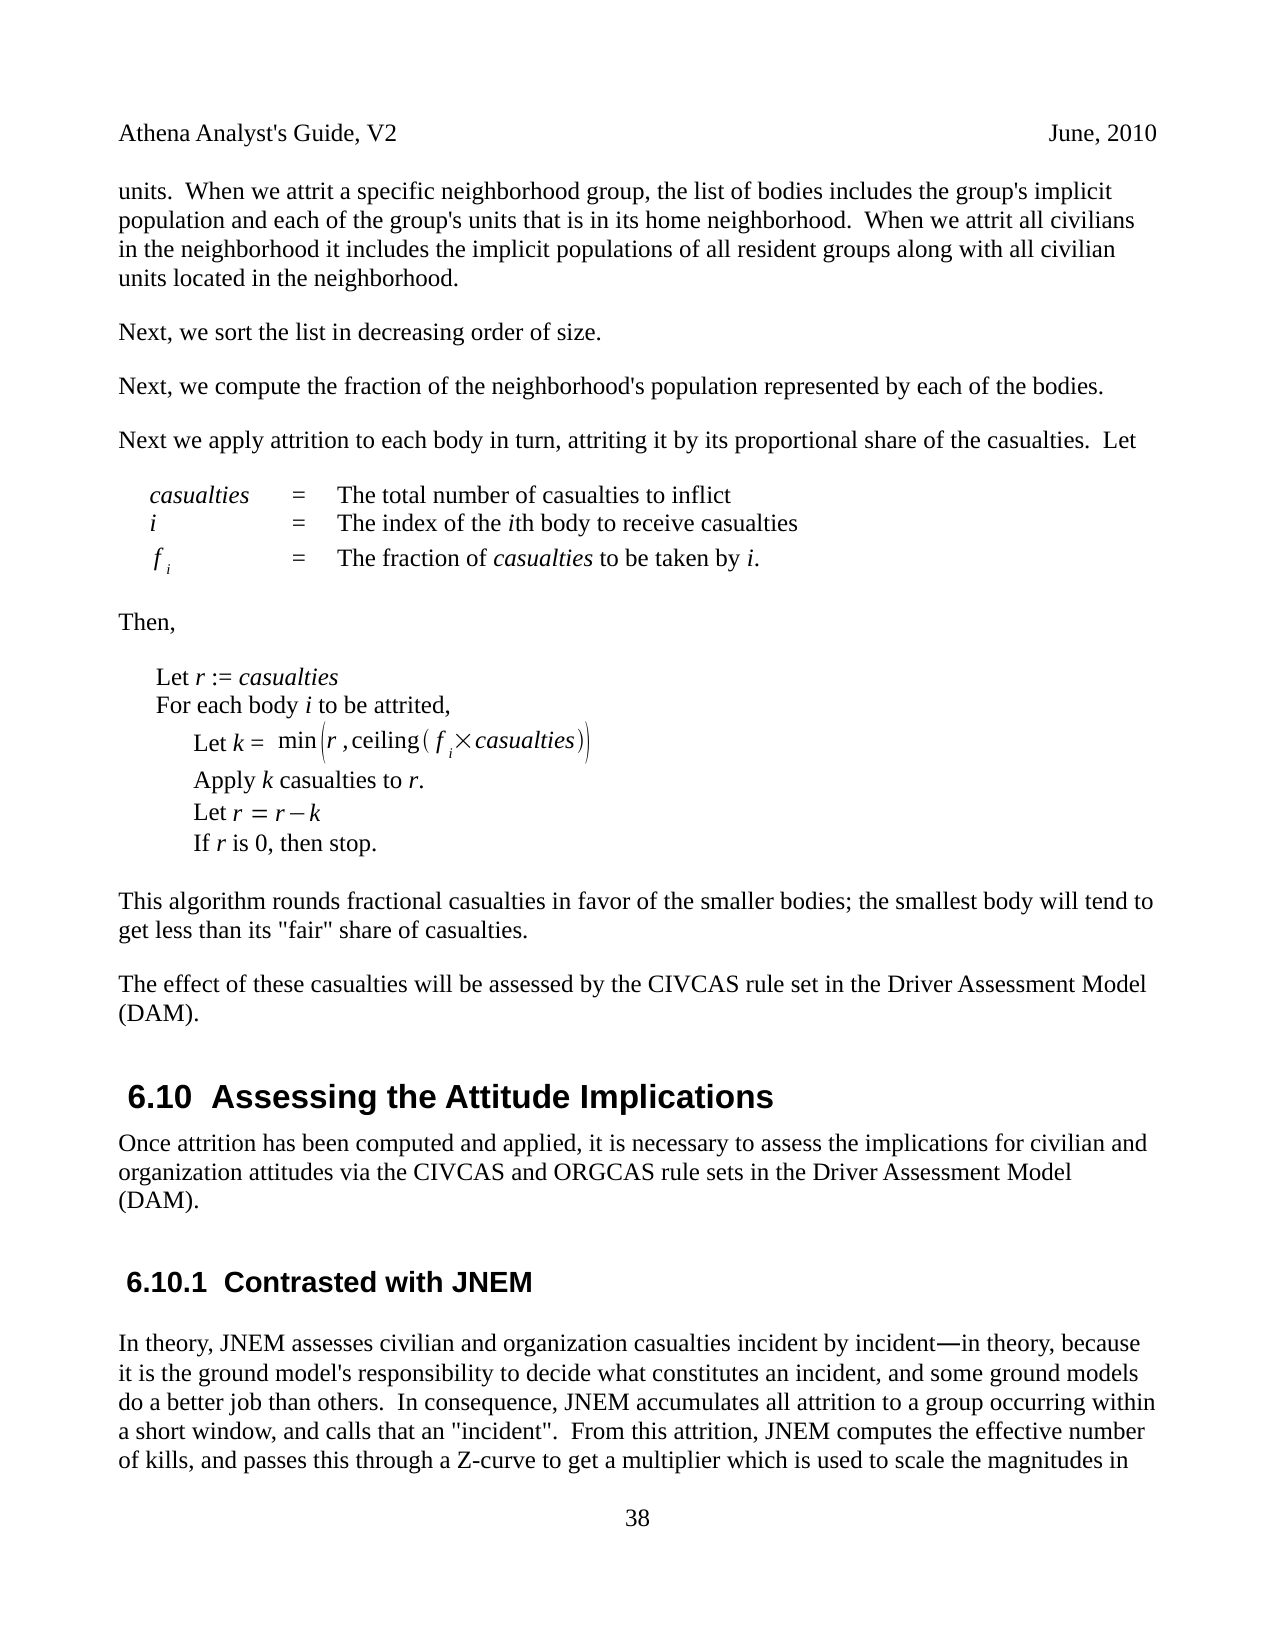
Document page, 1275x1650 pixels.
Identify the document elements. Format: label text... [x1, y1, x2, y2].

text Next, we sort the list in decreasing order of size. [118, 317, 1157, 346]
text Let r := casualties [156, 662, 1157, 691]
text For each body i to be attrited, [156, 691, 1157, 719]
text = The fraction of casualties to be taken by i. [149, 537, 1157, 579]
subtitle Assessing the Attitude Implications [118, 1077, 1157, 1116]
text Then, [118, 607, 1157, 636]
text casualties = The total number of casualties to inflict [149, 480, 1157, 508]
text This algorithm rounds fractional casualties in favor of the smaller bodies; the smallest body will tend to get less than its "fair" share of casualties. [118, 886, 1157, 943]
text In theory, JNEM assesses civilian and organization casualties incident by incident—in theory, because it is the ground model's responsibility to decide what constitutes an incident, and some ground models do a better job than others. In consequence, JNEM accumulates all attrition to a group occurring within a short window, and calls that an "incident". From this attrition, JNEM computes the effective number of kills, and passes this through a Z-curve to get a multiplier which is used to scale the magnitudes in [118, 1324, 1157, 1473]
text Apply k casualties to r. [156, 765, 1157, 794]
text Let k = [156, 719, 1157, 765]
text Once attrition has been computed and applied, it is necessary to assess the implications for civilian and organization attitudes via the CIVCAS and ORGCAS rule sets in the Driver Assessment Model (DAM). [118, 1128, 1157, 1214]
text Next, we compute the fraction of the neighborhood's population represented by each of the bodies. [118, 371, 1157, 400]
text i = The index of the ith body to receive casualties [149, 508, 1157, 537]
text Next we apply attrition to each body in turn, attriting it by its proportional share of the casualties. Let [118, 425, 1157, 454]
text If r is 0, then stop. [156, 828, 1157, 857]
text units. When we attrit a specific neighborhood group, the list of bodies includes the group's implicit population and each of the group's units that is in its home neighborhood. When we attrit all civilians in the neighborhood it includes the implicit populations of all resident groups along with all civilian units located in the neighborhood. [118, 176, 1157, 291]
subtitle Contrasted with JNEM [118, 1265, 1157, 1299]
text Let [156, 794, 1157, 828]
text The effect of these casualties will be assessed by the CIVCAS rule set in the Driver Assessment Model (DAM). [118, 969, 1157, 1027]
